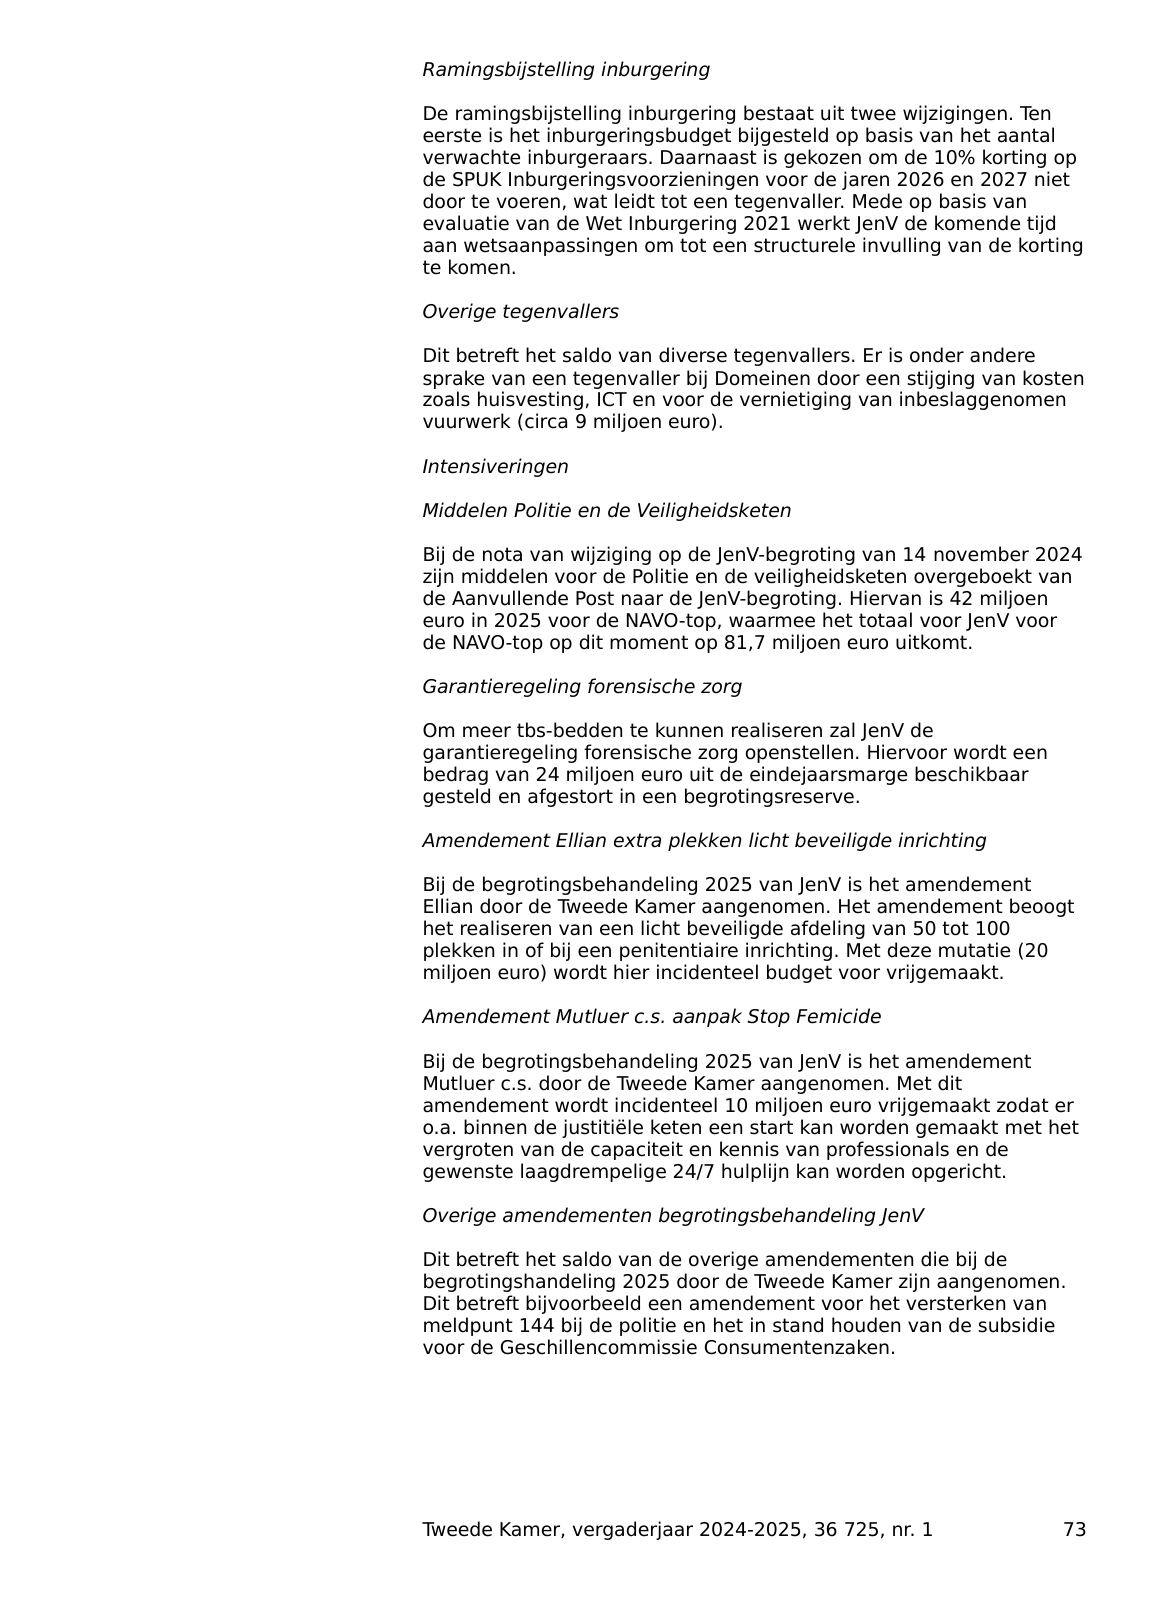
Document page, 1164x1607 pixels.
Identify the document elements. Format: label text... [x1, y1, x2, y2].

subtitle Garantieregeling forensische zorg [422, 676, 1087, 698]
subtitle Middelen Politie en de Veiligheidsketen [422, 500, 1087, 522]
text De ramingsbijstelling inburgering bestaat uit twee wijzigingen. Ten eerste is het inburgeringsbudget bijgesteld op basis van het aantal verwachte inburgeraars. Daarnaast is gekozen om de 10% korting op de SPUK Inburgeringsvoorzieningen voor de jaren 2026 en 2027 niet door te voeren, wat leidt tot een tegenvaller. Mede op basis van evaluatie van de Wet Inburgering 2021 werkt JenV de komende tijd aan wetsaanpassingen om tot een structurele invulling van de korting te komen. [422, 103, 1087, 279]
subtitle Overige tegenvallers [422, 301, 1087, 323]
subtitle Overige amendementen begrotingsbehandeling JenV [422, 1205, 1087, 1227]
text Dit betreft het saldo van diverse tegenvallers. Er is onder andere sprake van een tegenvaller bij Domeinen door een stijging van kosten zoals huisvesting, ICT en voor de vernietiging van inbeslaggenomen vuurwerk (circa 9 miljoen euro). [422, 345, 1087, 433]
text Dit betreft het saldo van de overige amendementen die bij de begrotingshandeling 2025 door de Tweede Kamer zijn aangenomen. Dit betreft bijvoorbeeld een amendement voor het versterken van meldpunt 144 bij de politie en het in stand houden van de subsidie voor de Geschillencommissie Consumentenzaken. [422, 1249, 1087, 1359]
subtitle Amendement Ellian extra plekken licht beveiligde inrichting [422, 830, 1087, 852]
text Bij de begrotingsbehandeling 2025 van JenV is het amendement Mutluer c.s. door de Tweede Kamer aangenomen. Met dit amendement wordt incidenteel 10 miljoen euro vrijgemaakt zodat er o.a. binnen de justitiële keten een start kan worden gemaakt met het vergroten van de capaciteit en kennis van professionals en de gewenste laagdrempelige 24/7 hulplijn kan worden opgericht. [422, 1051, 1087, 1182]
subtitle Ramingsbijstelling inburgering [422, 59, 1087, 81]
text Om meer tbs-bedden te kunnen realiseren zal JenV de garantieregeling forensische zorg openstellen. Hiervoor wordt een bedrag van 24 miljoen euro uit de eindejaarsmarge beschikbaar gesteld en afgestort in een begrotingsreserve. [422, 720, 1087, 808]
subtitle Amendement Mutluer c.s. aanpak Stop Femicide [422, 1006, 1087, 1028]
subtitle Intensiveringen [422, 456, 1087, 477]
text Bij de begrotingsbehandeling 2025 van JenV is het amendement Ellian door de Tweede Kamer aangenomen. Het amendement beoogt het realiseren van een licht beveiligde afdeling van 50 tot 100 plekken in of bij een penitentiaire inrichting. Met deze mutatie (20 miljoen euro) wordt hier incidenteel budget voor vrijgemaakt. [422, 874, 1087, 984]
text Bij de nota van wijziging op de JenV-begroting van 14 november 2024 zijn middelen voor de Politie en de veiligheidsketen overgeboekt van de Aanvullende Post naar de JenV-begroting. Hiervan is 42 miljoen euro in 2025 voor de NAVO-top, waarmee het totaal voor JenV voor de NAVO-top op dit moment op 81,7 miljoen euro uitkomt. [422, 544, 1087, 654]
